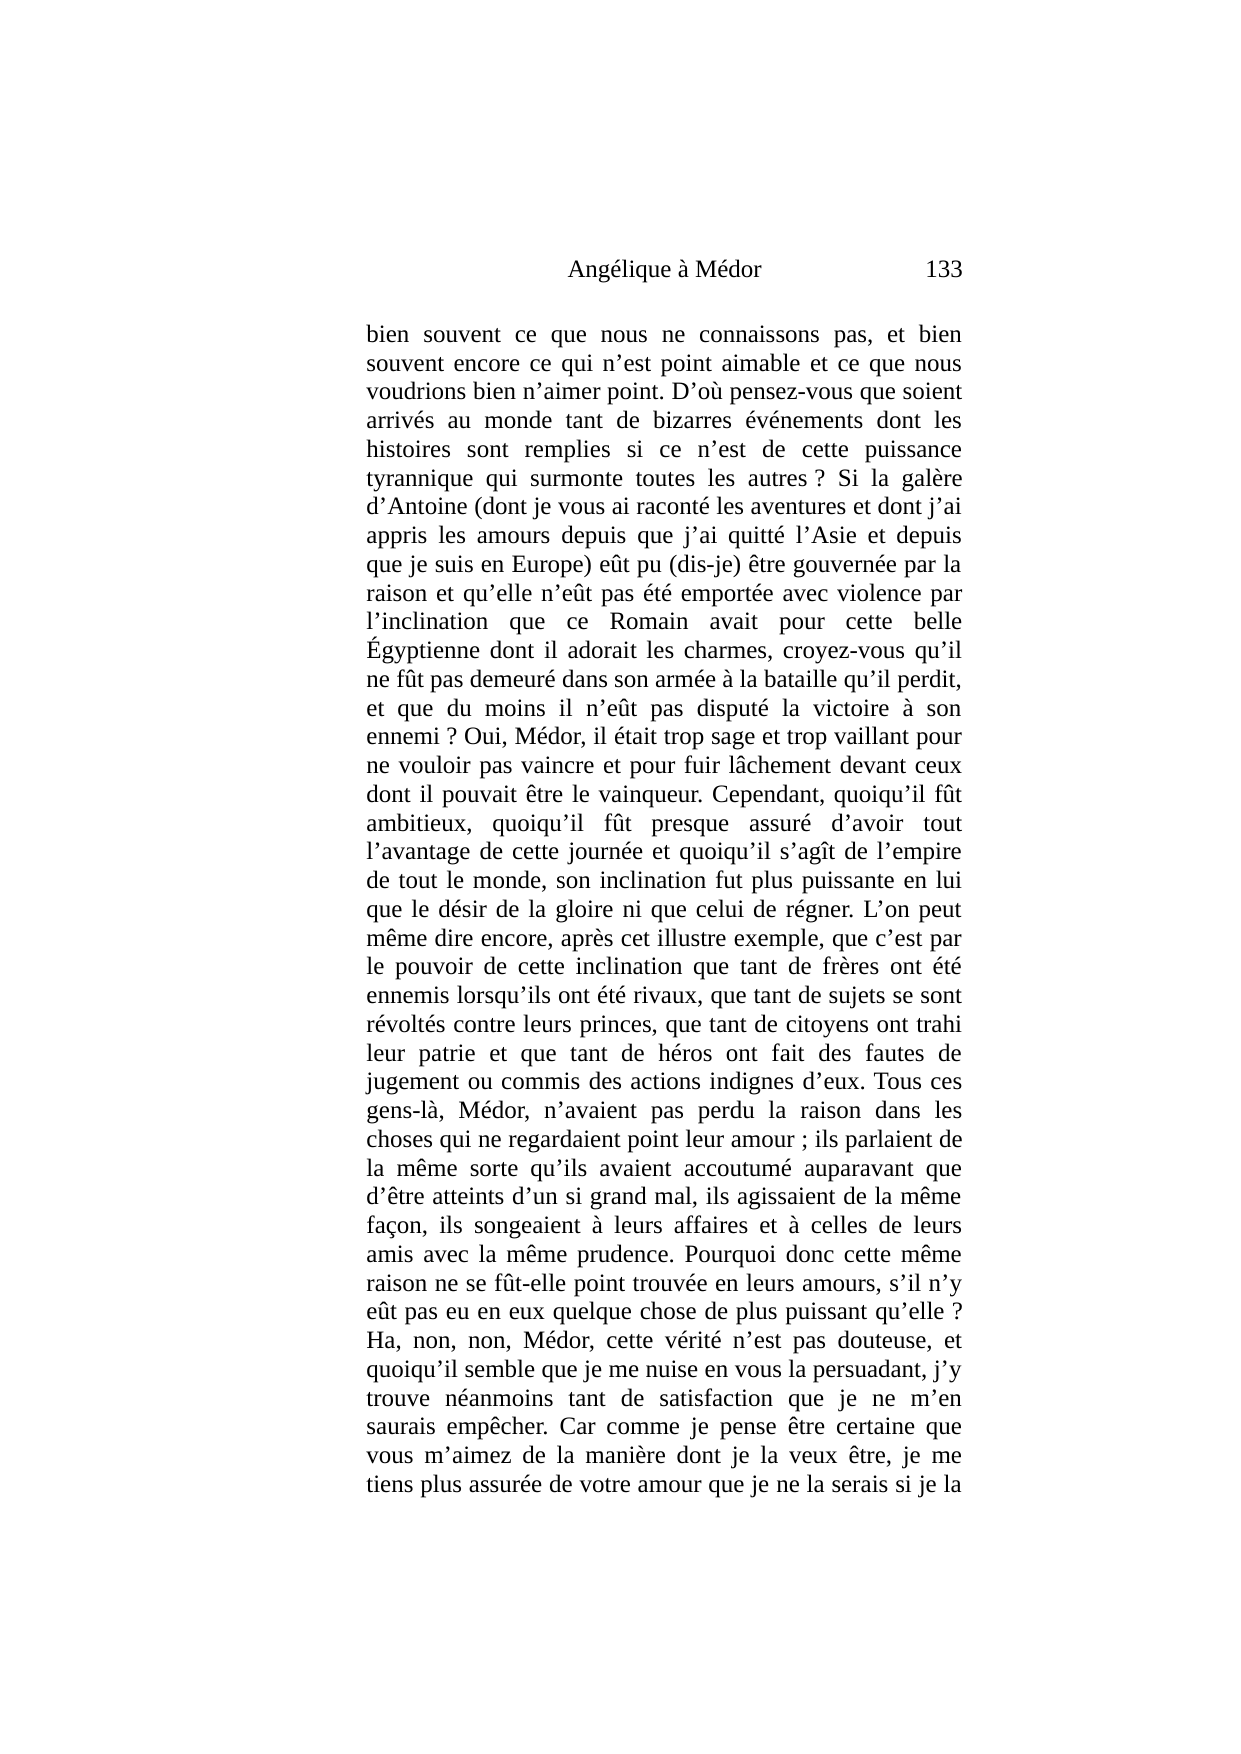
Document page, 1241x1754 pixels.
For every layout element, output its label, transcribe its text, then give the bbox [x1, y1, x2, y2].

text bien souvent ce que nous ne connaissons pas, et bien souvent encore ce qui n’est point aimable et ce que nous voudrions bien n’aimer point. D’où pensez-vous que soient arrivés au monde tant de bizarres événements dont les histoires sont remplies si ce n’est de cette puissance tyrannique qui surmonte toutes les autres ? Si la galère d’Antoine (dont je vous ai raconté les aventures et dont j’ai appris les amours depuis que j’ai quitté l’Asie et depuis que je suis en Europe) eût pu (dis-je) être gouvernée par la raison et qu’elle n’eût pas été emportée avec violence par l’inclination que ce Romain avait pour cette belle Égyptienne dont il adorait les charmes, croyez-vous qu’il ne fût pas demeuré dans son armée à la bataille qu’il perdit, et que du moins il n’eût pas disputé la victoire à son ennemi ? Oui, Médor, il était trop sage et trop vaillant pour ne vouloir pas vaincre et pour fuir lâchement devant ceux dont il pouvait être le vainqueur. Cependant, quoiqu’il fût ambitieux, quoiqu’il fût presque assuré d’avoir tout l’avantage de cette journée et quoiqu’il s’agît de l’empire de tout le monde, son inclination fut plus puissante en lui que le désir de la gloire ni que celui de régner. L’on peut même dire encore, après cet illustre exemple, que c’est par le pouvoir de cette inclination que tant de frères ont été ennemis lorsqu’ils ont été rivaux, que tant de sujets se sont révoltés contre leurs princes, que tant de citoyens ont trahi leur patrie et que tant de héros ont fait des fautes de jugement ou commis des actions indignes d’eux. Tous ces gens-là, Médor, n’avaient pas perdu la raison dans les choses qui ne regardaient point leur amour ; ils parlaient de la même sorte qu’ils avaient accoutumé auparavant que d’être atteints d’un si grand mal, ils agissaient de la même façon, ils songeaient à leurs affaires et à celles de leurs amis avec la même prudence. Pourquoi donc cette même raison ne se fût-elle point trouvée en leurs amours, s’il n’y eût pas eu en eux quelque chose de plus puissant qu’elle ? Ha, non, non, Médor, cette vérité n’est pas douteuse, et quoiqu’il semble que je me nuise en vous la persuadant, j’y trouve néanmoins tant de satisfaction que je ne m’en saurais empêcher. Car comme je pense être certaine que vous m’aimez de la manière dont je la veux être, je me tiens plus assurée de votre amour que je ne la serais si je la [366, 319, 963, 1498]
